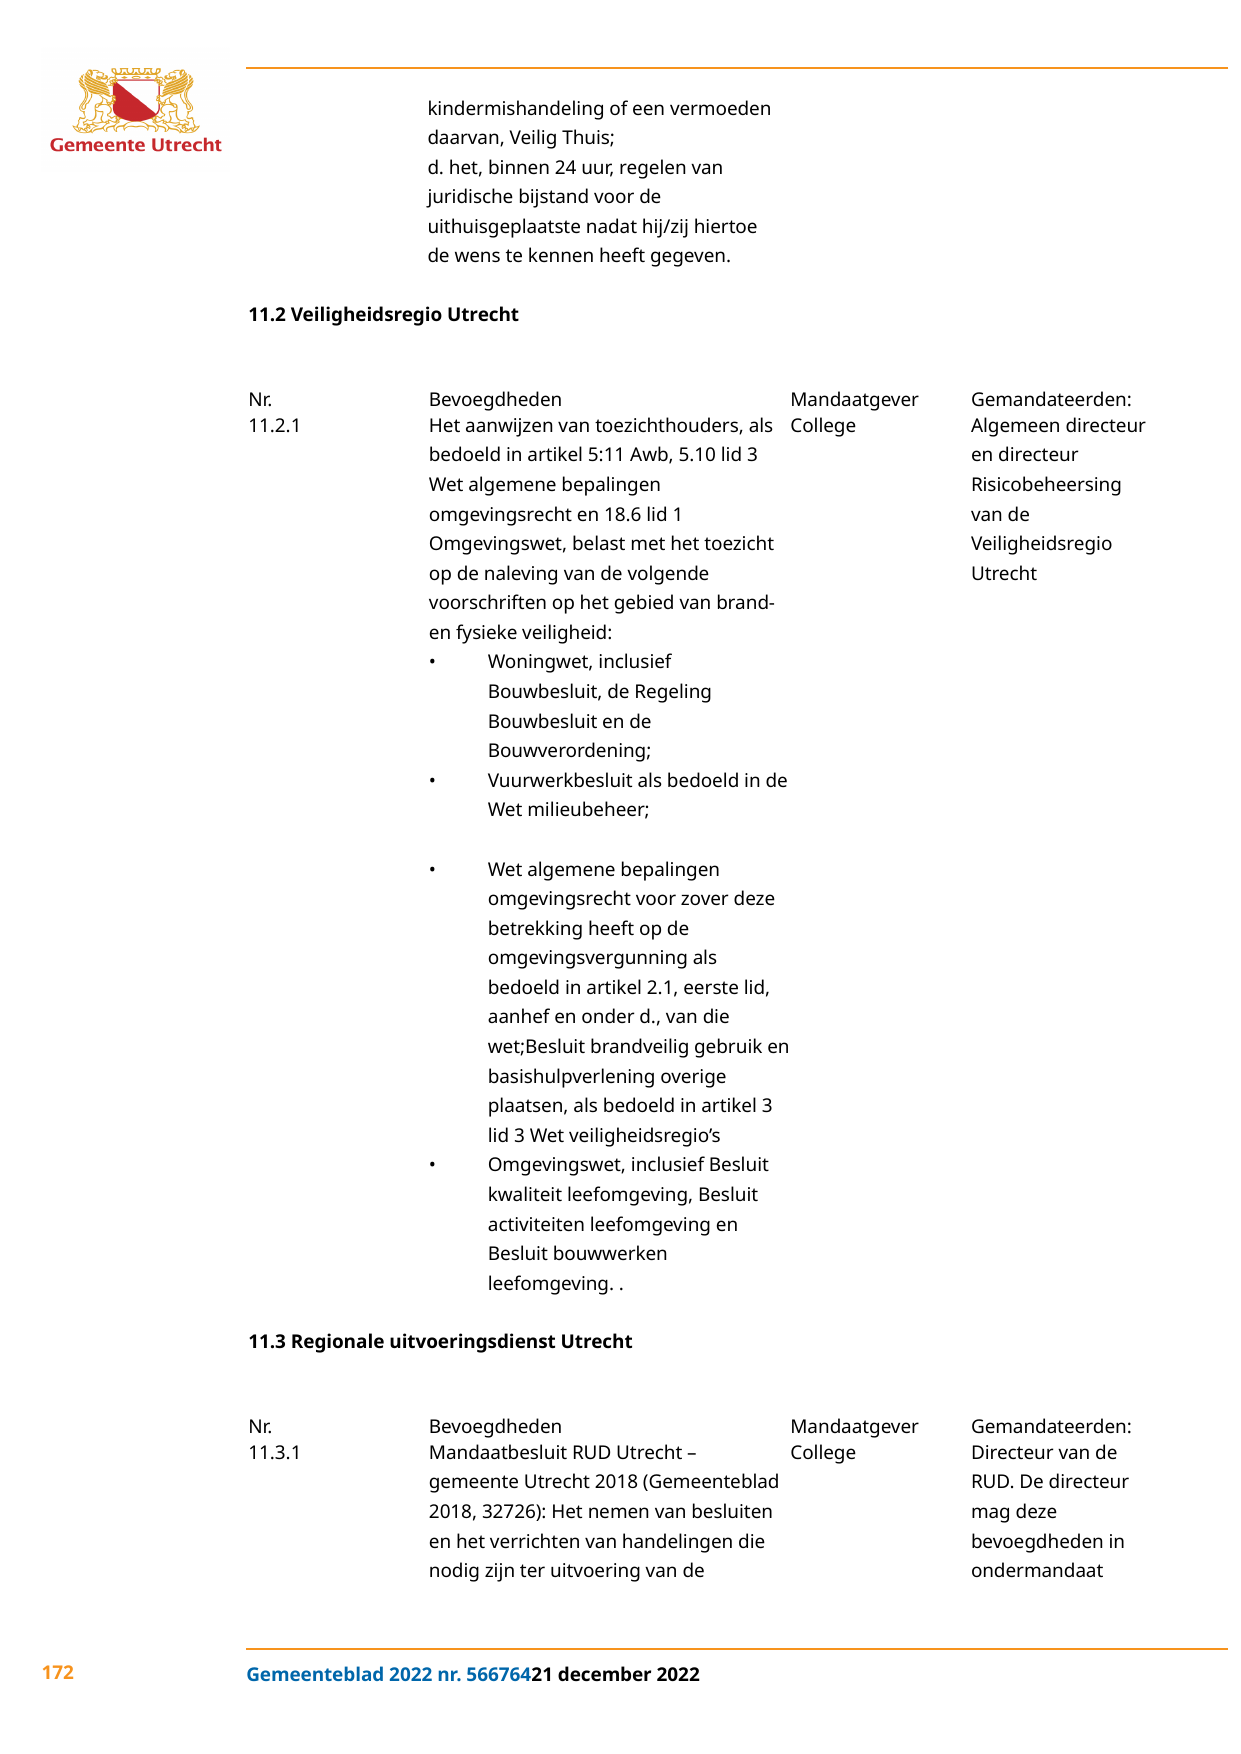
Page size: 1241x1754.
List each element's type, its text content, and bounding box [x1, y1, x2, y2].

table_cell Directeur van de RUD. De directeur mag deze bevoegdheden in ondermandaat [971, 1439, 1152, 1583]
table_cell Het aanwijzen van toezichthouders, als bedoeld in artikel 5:11 Awb, 5.10 lid 3 Wet algemene bepalingen omgevingsrecht en 18.6 lid 1 Omgevingswet, belast met het toezicht op de naleving van de volgende voorschriften op het gebied van brand- en fysieke veiligheid: Woningwet, inclusief Bouwbesluit, de Regeling Bouwbesluit en de Bouwverordening; Vuurwerkbesluit als bedoeld in de Wet milieubeheer; Wet algemene bepalingen omgevingsrecht voor zover deze betrekking heeft op de omgevingsvergunning als bedoeld in artikel 2.1, eerste lid, aanhef en onder d., van die wet;Besluit brandveilig gebruik en basishulpverlening overige plaatsen, als bedoeld in artikel 3 lid 3 Wet veiligheidsregio’s Omgevingswet, inclusief Besluit kwaliteit leefomgeving, Besluit activiteiten leefomgeving en Besluit bouwwerken leefomgeving. . [429, 412, 790, 1296]
table_cell kindermishandeling of een vermoeden daarvan, Veilig Thuis; d. het, binnen 24 uur, regelen van juridische bijstand voor de uithuisgeplaatste nadat hij/zij hiertoe de wens te kennen heeft gegeven. [427, 95, 778, 268]
table_cell 11.3.1 [248, 1439, 429, 1583]
table_cell College [790, 412, 971, 1296]
text 11.3 Regionale uitvoeringsdienst Utrecht [248, 1328, 1152, 1354]
table_header Bevoegdheden [429, 386, 790, 412]
table_header Mandaatgever [790, 386, 971, 412]
table_cell College [790, 1439, 971, 1583]
picture [41, 47, 231, 172]
table_header Mandaatgever [790, 1414, 971, 1439]
table_cell [778, 95, 957, 268]
table_header Bevoegdheden [429, 1414, 790, 1439]
table_cell [957, 95, 1152, 268]
table_cell 11.2.1 [248, 412, 429, 1296]
table_cell [248, 95, 427, 268]
table_header Gemandateerden: [971, 386, 1152, 412]
table_header Nr. [248, 1414, 429, 1439]
table_header Gemandateerden: [971, 1414, 1152, 1439]
table_header Nr. [248, 386, 429, 412]
text 11.2 Veiligheidsregio Utrecht [248, 301, 1152, 327]
table_cell Mandaatbesluit RUD Utrecht – gemeente Utrecht 2018 (Gemeenteblad 2018, 32726): Het nemen van besluiten en het verrichten van handelingen die nodig zijn ter uitvoering van de [429, 1439, 790, 1583]
table_cell Algemeen directeur en directeur Risicobeheersing van de Veiligheidsregio Utrecht [971, 412, 1152, 1296]
